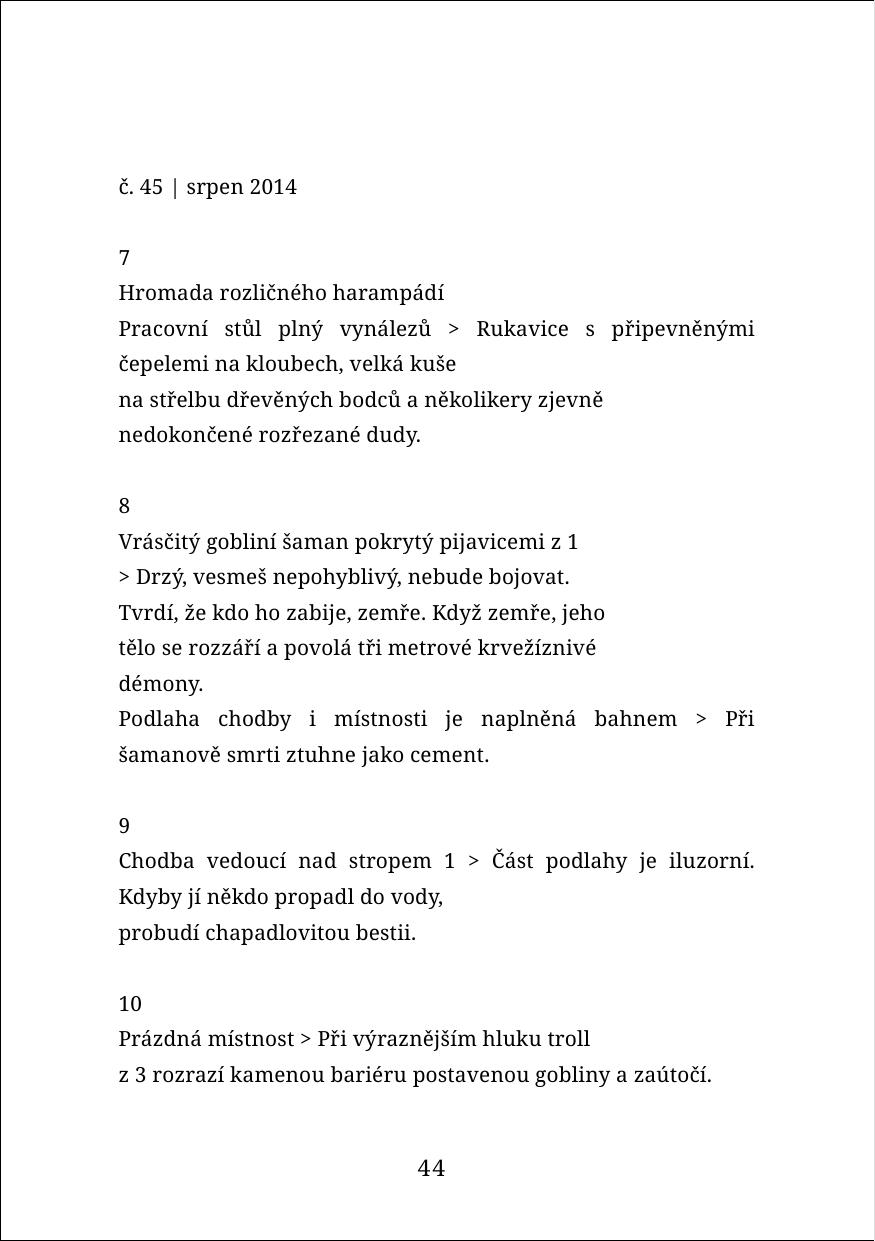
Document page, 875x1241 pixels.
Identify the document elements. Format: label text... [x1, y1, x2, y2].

text č. 45 | srpen 2014 7 Hromada rozličného harampádí Pracovní stůl plný vynálezů > Rukavice s připevněnými čepelemi na kloubech, velká kuše na střelbu dřevěných bodců a několikery zjevně nedokončené rozřezané dudy. 8 Vrásčitý gobliní šaman pokrytý pijavicemi z 1 > Drzý, vesmeš nepohyblivý, nebude bojovat. Tvrdí, že kdo ho zabije, zemře. Když zemře, jeho tělo se rozzáří a povolá tři metrové krvežíznivé démony. Podlaha chodby i místnosti je naplněná bahnem > Při šamanově smrti ztuhne jako cement. 9 Chodba vedoucí nad stropem 1 > Část podlahy je iluzorní. Kdyby jí někdo propadl do vody, probudí chapadlovitou bestii. 10 Prázdná místnost > Při výraznějším hluku troll z 3 rozrazí kamenou bariéru postavenou gobliny a zaútočí. [118, 172, 756, 1088]
